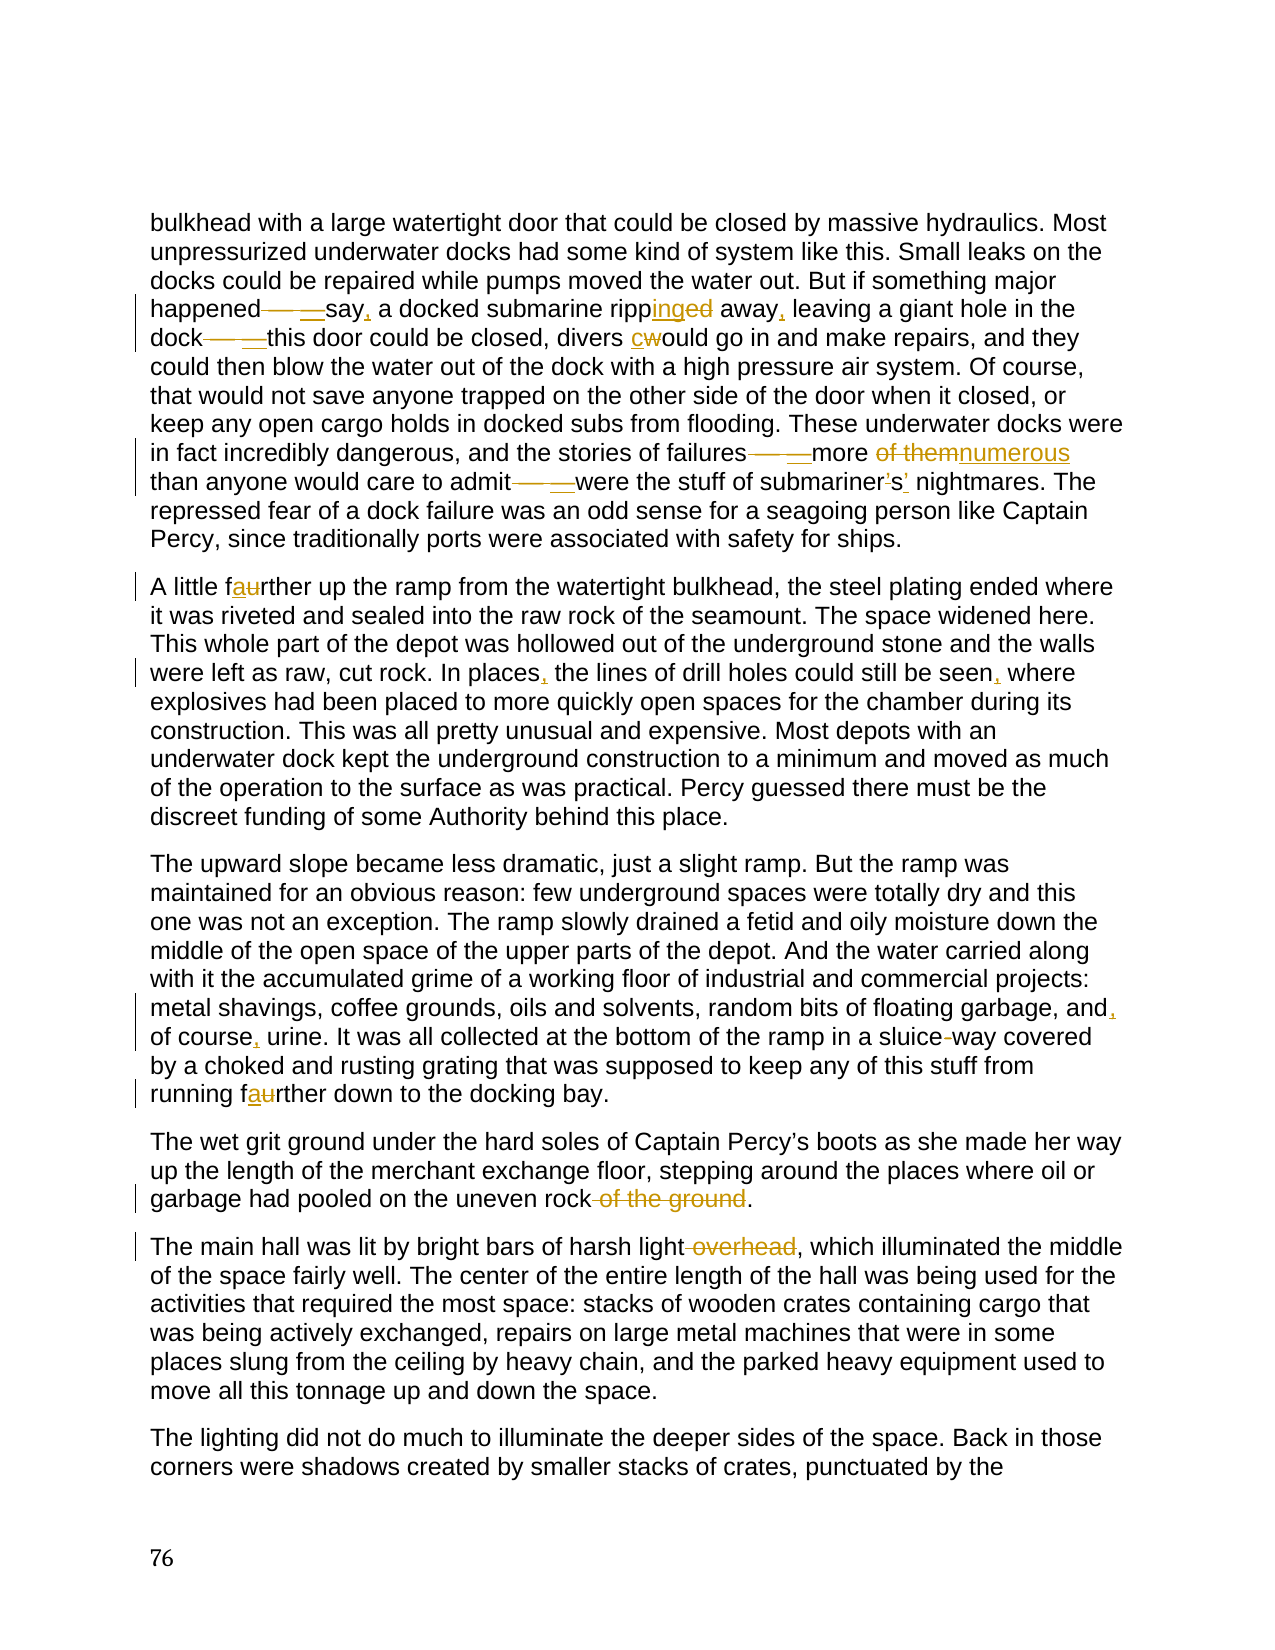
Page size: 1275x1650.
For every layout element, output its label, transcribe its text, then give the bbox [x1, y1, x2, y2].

text bulkhead with a large watertight door that could be closed by massive hydraulics. Most unpressurized underwater docks had some kind of system like this. Small leaks on the docks could be repaired while pumps moved the water out. But if something major happened—say, a docked submarine ripping away, leaving a giant hole in the dock—this door could be closed, divers could go in and make repairs, and they could then blow the water out of the dock with a high pressure air system. Of course, that would not save anyone trapped on the other side of the door when it closed, or keep any open cargo holds in docked subs from flooding. These underwater docks were in fact incredibly dangerous, and the stories of failures—more numerous than anyone would care to admit—were the stuff of submariners’ nightmares. The repressed fear of a dock failure was an odd sense for a seagoing person like Captain Percy, since traditionally ports were associated with safety for ships. [150, 208, 1125, 553]
text The main hall was lit by bright bars of harsh light, which illuminated the middle of the space fairly well. The center of the entire length of the hall was being used for the activities that required the most space: stacks of wooden crates containing cargo that was being actively exchanged, repairs on large metal machines that were in some places slung from the ceiling by heavy chain, and the parked heavy equipment used to move all this tonnage up and down the space. [150, 1232, 1125, 1404]
text The wet grit ground under the hard soles of Captain Percy’s boots as she made her way up the length of the merchant exchange floor, stepping around the places where oil or garbage had pooled on the uneven rock. [150, 1127, 1125, 1213]
text The upward slope became less dramatic, just a slight ramp. But the ramp was maintained for an obvious reason: few underground spaces were totally dry and this one was not an exception. The ramp slowly drained a fetid and oily moisture down the middle of the open space of the upper parts of the depot. And the water carried along with it the accumulated grime of a working floor of industrial and commercial projects: metal shavings, coffee grounds, oils and solvents, random bits of floating garbage, and, of course, urine. It was all collected at the bottom of the ramp in a sluiceway covered by a choked and rusting grating that was supposed to keep any of this stuff from running farther down to the docking bay. [150, 849, 1125, 1108]
text A little farther up the ramp from the watertight bulkhead, the steel plating ended where it was riveted and sealed into the raw rock of the seamount. The space widened here. This whole part of the depot was hollowed out of the underground stone and the walls were left as raw, cut rock. In places, the lines of drill holes could still be seen, where explosives had been placed to more quickly open spaces for the chamber during its construction. This was all pretty unusual and expensive. Most depots with an underwater dock kept the underground construction to a minimum and moved as much of the operation to the surface as was practical. Percy guessed there must be the discreet funding of some Authority behind this place. [150, 572, 1125, 831]
text The lighting did not do much to illuminate the deeper sides of the space. Back in those corners were shadows created by smaller stacks of crates, punctuated by the [150, 1423, 1125, 1481]
